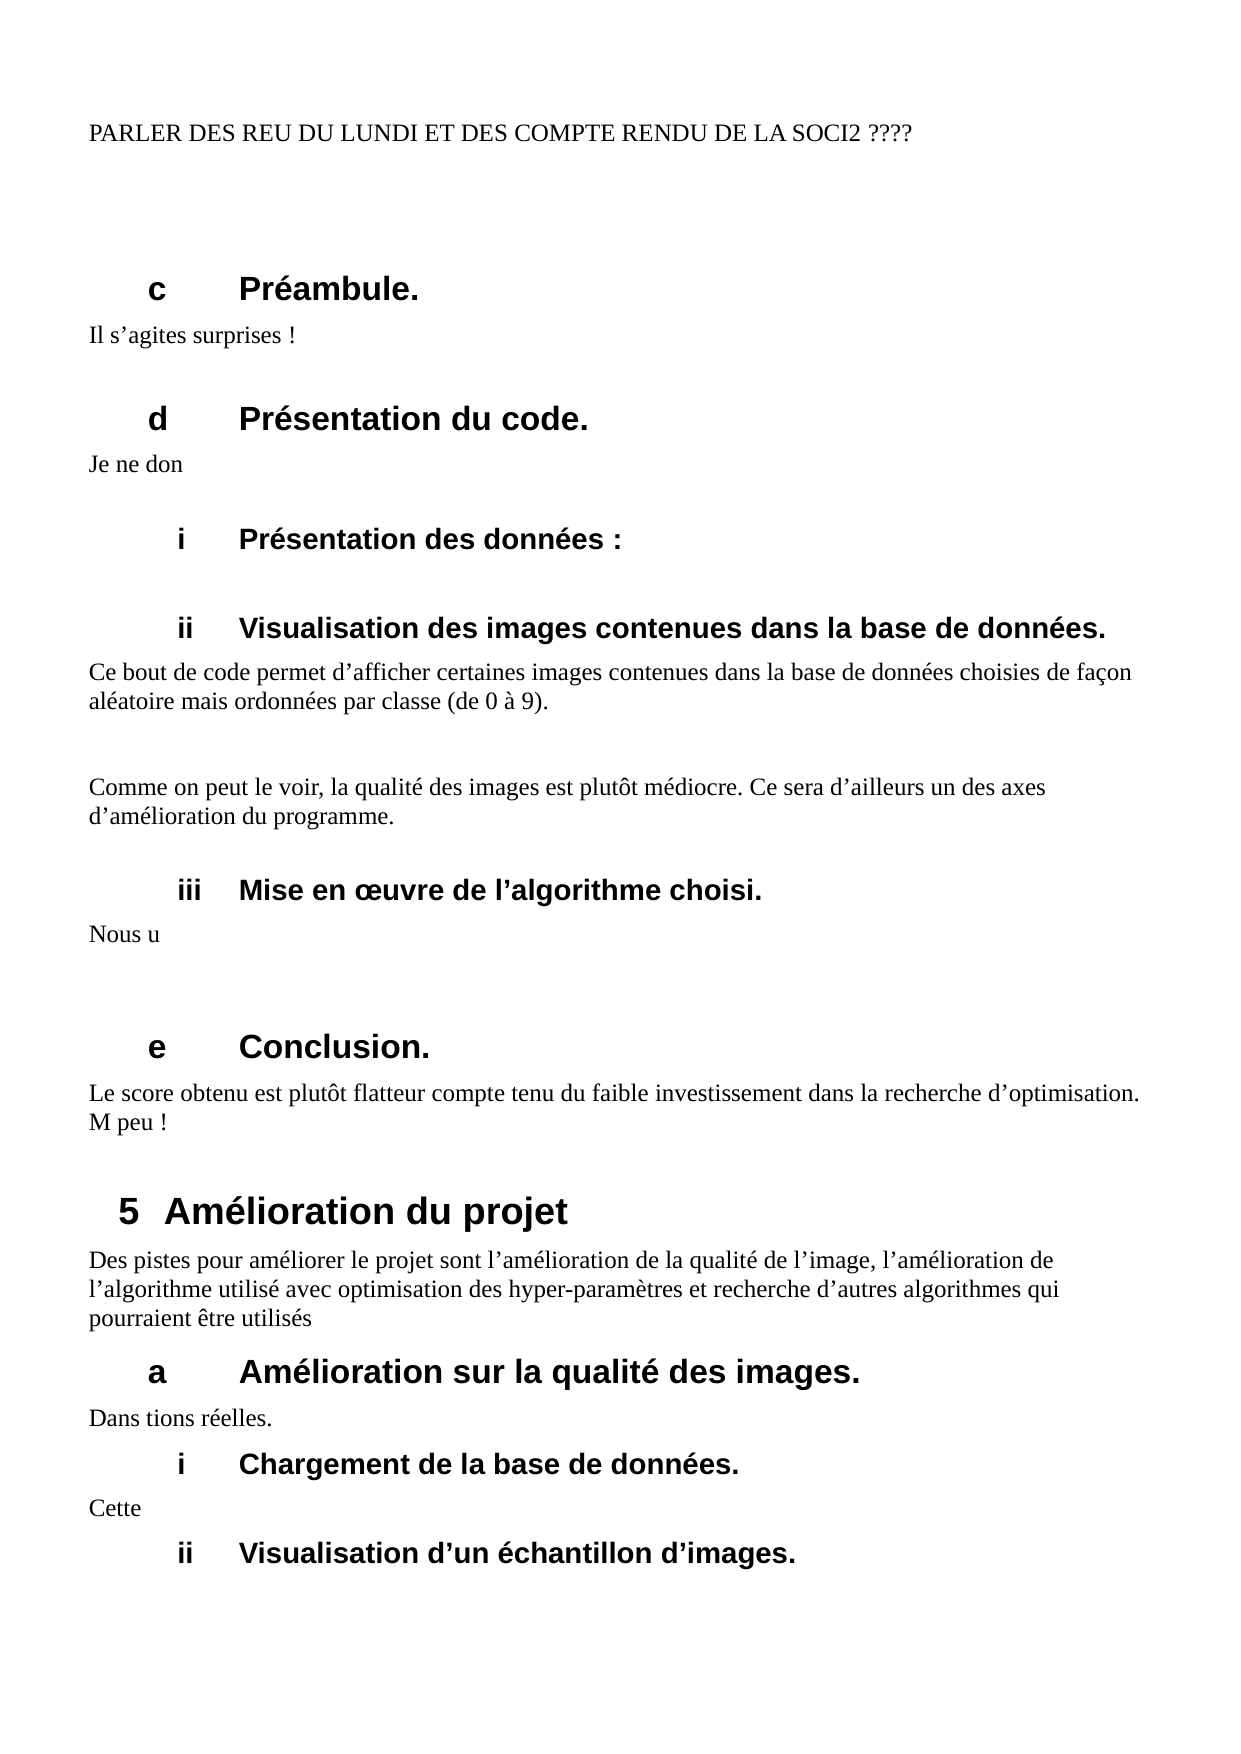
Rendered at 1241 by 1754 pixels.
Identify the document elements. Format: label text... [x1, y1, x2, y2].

text Comme on peut le voir, la qualité des images est plutôt médiocre. Ce sera d’ailleurs un des axes d’amélioration du programme. [88, 772, 1152, 830]
text Cette [88, 1493, 1152, 1522]
subtitle Amélioration du projet [88, 1189, 1152, 1233]
subtitle Conclusion. [88, 1027, 1152, 1065]
text Dans tions réelles. [88, 1403, 1152, 1432]
text Nous u [88, 919, 1152, 948]
text Des pistes pour améliorer le projet sont l’amélioration de la qualité de l’image, l’amélioration de l’algorithme utilisé avec optimisation des hyper-paramètres et recherche d’autres algorithmes qui pourraient être utilisés [88, 1245, 1152, 1331]
text Le score obtenu est plutôt flatteur compte tenu du faible investissement dans la recherche d’optimisation. M peu ! [88, 1078, 1152, 1135]
subtitle Chargement de la base de données. [88, 1447, 1152, 1481]
text Il s’agites surprises ! [88, 320, 1152, 349]
subtitle Présentation du code. [88, 398, 1152, 437]
subtitle Mise en œuvre de l’algorithme choisi. [88, 873, 1152, 907]
subtitle Visualisation d’un échantillon d’images. [88, 1536, 1152, 1570]
subtitle Préambule. [88, 269, 1152, 308]
text Ce bout de code permet d’afficher certaines images contenues dans la base de données choisies de façon aléatoire mais ordonnées par classe (de 0 à 9). [88, 657, 1152, 715]
subtitle Amélioration sur la qualité des images. [88, 1352, 1152, 1391]
text Je ne don [88, 449, 1152, 478]
text PARLER DES REU DU LUNDI ET DES COMPTE RENDU DE LA SOCI2 ???? [88, 118, 1152, 147]
subtitle Visualisation des images contenues dans la base de données. [88, 611, 1152, 645]
subtitle Présentation des données : [88, 522, 1152, 555]
